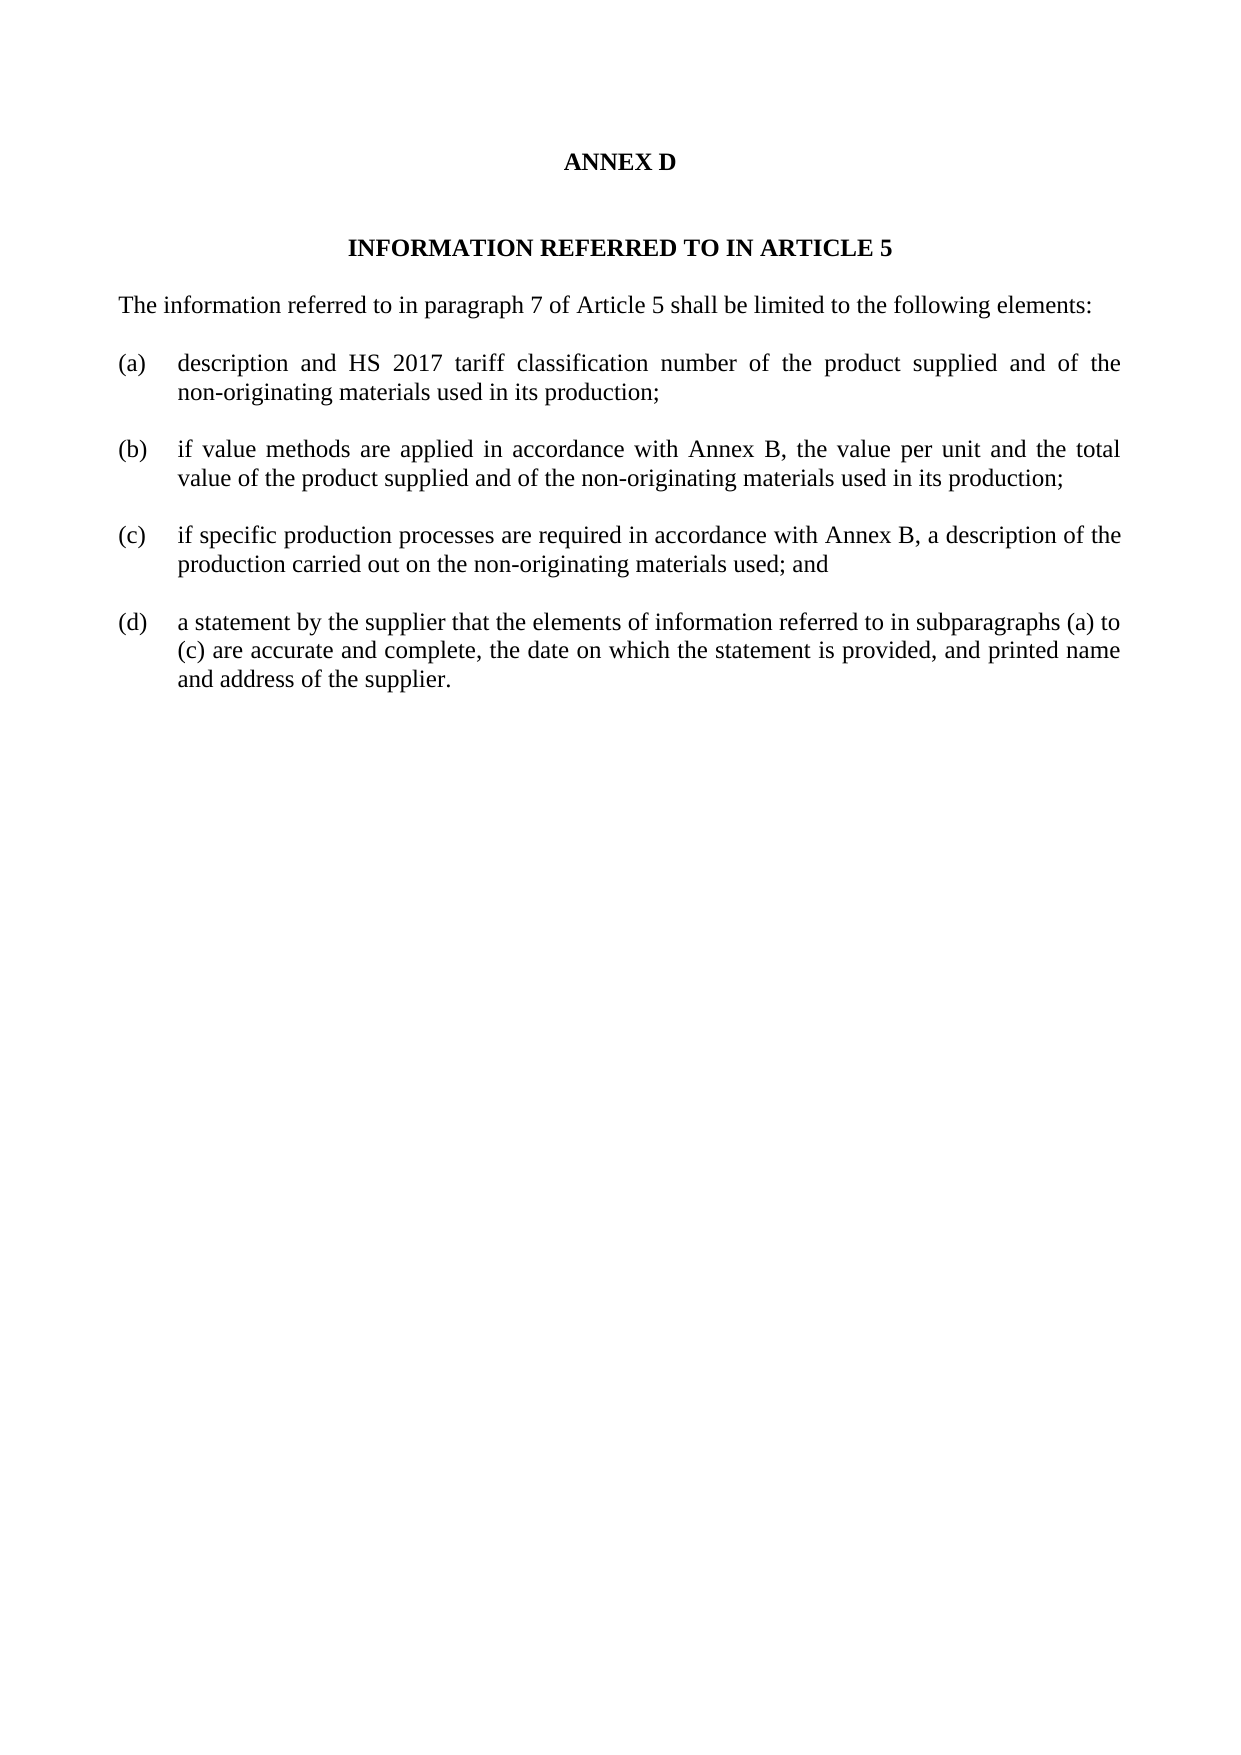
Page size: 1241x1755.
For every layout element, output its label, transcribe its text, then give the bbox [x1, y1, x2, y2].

text (a) description and HS 2017 tariff classification number of the product supplied and of the non‑originating materials used in its production; [118, 348, 1122, 406]
text The information referred to in paragraph 7 of Article 5 shall be limited to the following elements: [118, 291, 1122, 319]
text (d) a statement by the supplier that the elements of information referred to in subparagraphs (a) to (c) are accurate and complete, the date on which the statement is provided, and printed name and address of the supplier. [118, 607, 1122, 693]
text ANNEX D [118, 147, 1122, 176]
text (b) if value methods are applied in accordance with Annex B, the value per unit and the total value of the product supplied and of the non-originating materials used in its production; [118, 434, 1122, 492]
text INFORMATION REFERRED TO IN ARTICLE 5 [118, 233, 1122, 262]
text (c) if specific production processes are required in accordance with Annex B, a description of the production carried out on the non-originating materials used; and [118, 521, 1122, 578]
